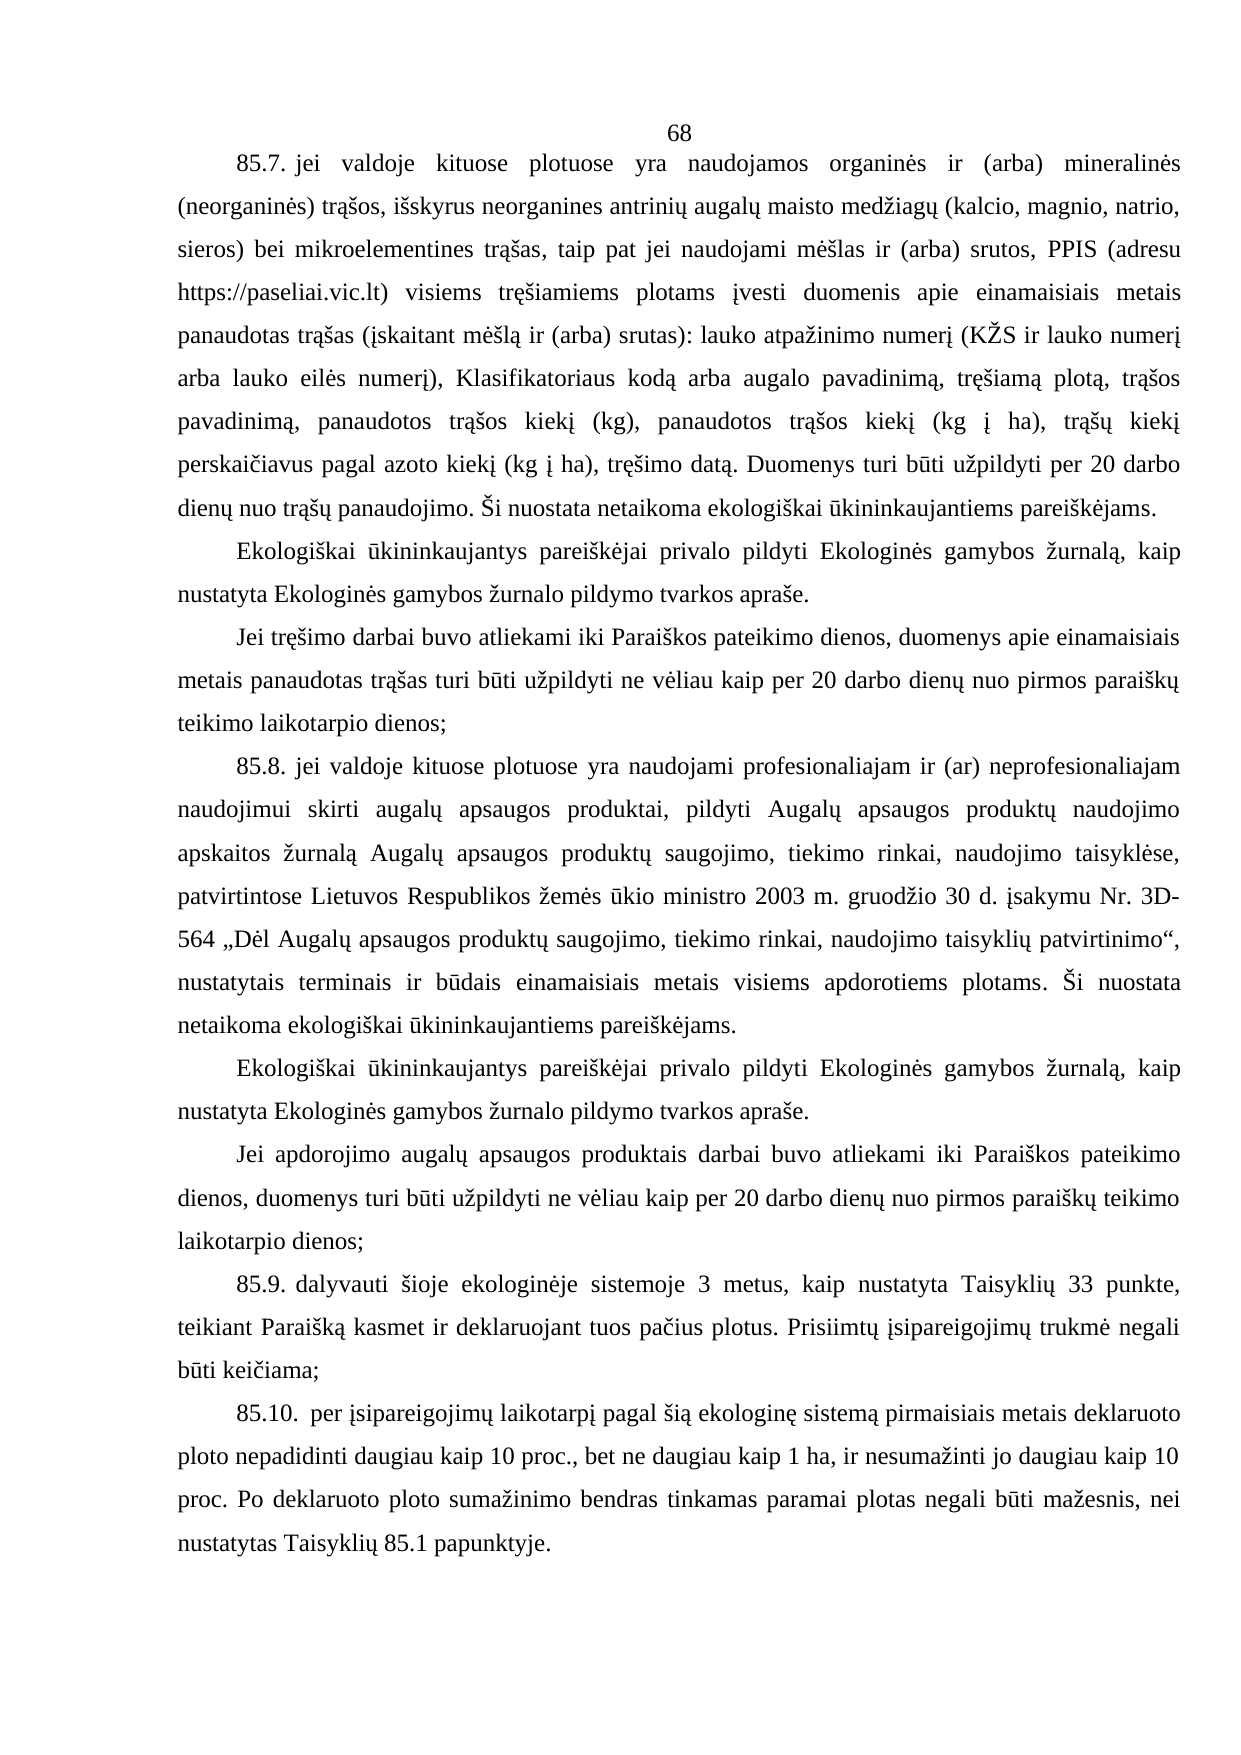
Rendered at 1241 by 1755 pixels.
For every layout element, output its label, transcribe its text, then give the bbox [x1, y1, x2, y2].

text 85.7. jei valdoje kituose plotuose yra naudojamos organinės ir (arba) mineralinės (neorganinės) trąšos, išskyrus neorganines antrinių augalų maisto medžiagų (kalcio, magnio, natrio, sieros) bei mikroelementines trąšas, taip pat jei naudojami mėšlas ir (arba) srutos, PPIS (adresu https://paseliai.vic.lt) visiems tręšiamiems plotams įvesti duomenis apie einamaisiais metais panaudotas trąšas (įskaitant mėšlą ir (arba) srutas): lauko atpažinimo numerį (KŽS ir lauko numerį arba lauko eilės numerį), Klasifikatoriaus kodą arba augalo pavadinimą, tręšiamą plotą, trąšos pavadinimą, panaudotos trąšos kiekį (kg), panaudotos trąšos kiekį (kg į ha), trąšų kiekį perskaičiavus pagal azoto kiekį (kg į ha), tręšimo datą. Duomenys turi būti užpildyti per 20 darbo dienų nuo trąšų panaudojimo. Ši nuostata netaikoma ekologiškai ūkininkaujantiems pareiškėjams. [177, 148, 1181, 521]
text Ekologiškai ūkininkaujantys pareiškėjai privalo pildyti Ekologinės gamybos žurnalą, kaip nustatyta Ekologinės gamybos žurnalo pildymo tvarkos apraše. [177, 1053, 1181, 1125]
text Jei apdorojimo augalų apsaugos produktais darbai buvo atliekami iki Paraiškos pateikimo dienos, duomenys turi būti užpildyti ne vėliau kaip per 20 darbo dienų nuo pirmos paraiškų teikimo laikotarpio dienos; [177, 1139, 1181, 1254]
text 85.9. dalyvauti šioje ekologinėje sistemoje 3 metus, kaip nustatyta Taisyklių 33 punkte, teikiant Paraišką kasmet ir deklaruojant tuos pačius plotus. Prisiimtų įsipareigojimų trukmė negali būti keičiama; [177, 1269, 1181, 1384]
text 85.10. per įsipareigojimų laikotarpį pagal šią ekologinę sistemą pirmaisiais metais deklaruoto ploto nepadidinti daugiau kaip 10 proc., bet ne daugiau kaip 1 ha, ir nesumažinti jo daugiau kaip 10 proc. Po deklaruoto ploto sumažinimo bendras tinkamas paramai plotas negali būti mažesnis, nei nustatytas Taisyklių 85.1 papunktyje. [177, 1398, 1181, 1556]
text Ekologiškai ūkininkaujantys pareiškėjai privalo pildyti Ekologinės gamybos žurnalą, kaip nustatyta Ekologinės gamybos žurnalo pildymo tvarkos apraše. [177, 536, 1181, 608]
text Jei tręšimo darbai buvo atliekami iki Paraiškos pateikimo dienos, duomenys apie einamaisiais metais panaudotas trąšas turi būti užpildyti ne vėliau kaip per 20 darbo dienų nuo pirmos paraiškų teikimo laikotarpio dienos; [177, 622, 1181, 737]
text 85.8. jei valdoje kituose plotuose yra naudojami profesionaliajam ir (ar) neprofesionaliajam naudojimui skirti augalų apsaugos produktai, pildyti Augalų apsaugos produktų naudojimo apskaitos žurnalą Augalų apsaugos produktų saugojimo, tiekimo rinkai, naudojimo taisyklėse, patvirtintose Lietuvos Respublikos žemės ūkio ministro 2003 m. gruodžio 30 d. įsakymu Nr. 3D-564 „Dėl Augalų apsaugos produktų saugojimo, tiekimo rinkai, naudojimo taisyklių patvirtinimo“, nustatytais terminais ir būdais einamaisiais metais visiems apdorotiems plotams. Ši nuostata netaikoma ekologiškai ūkininkaujantiems pareiškėjams. [177, 751, 1181, 1039]
